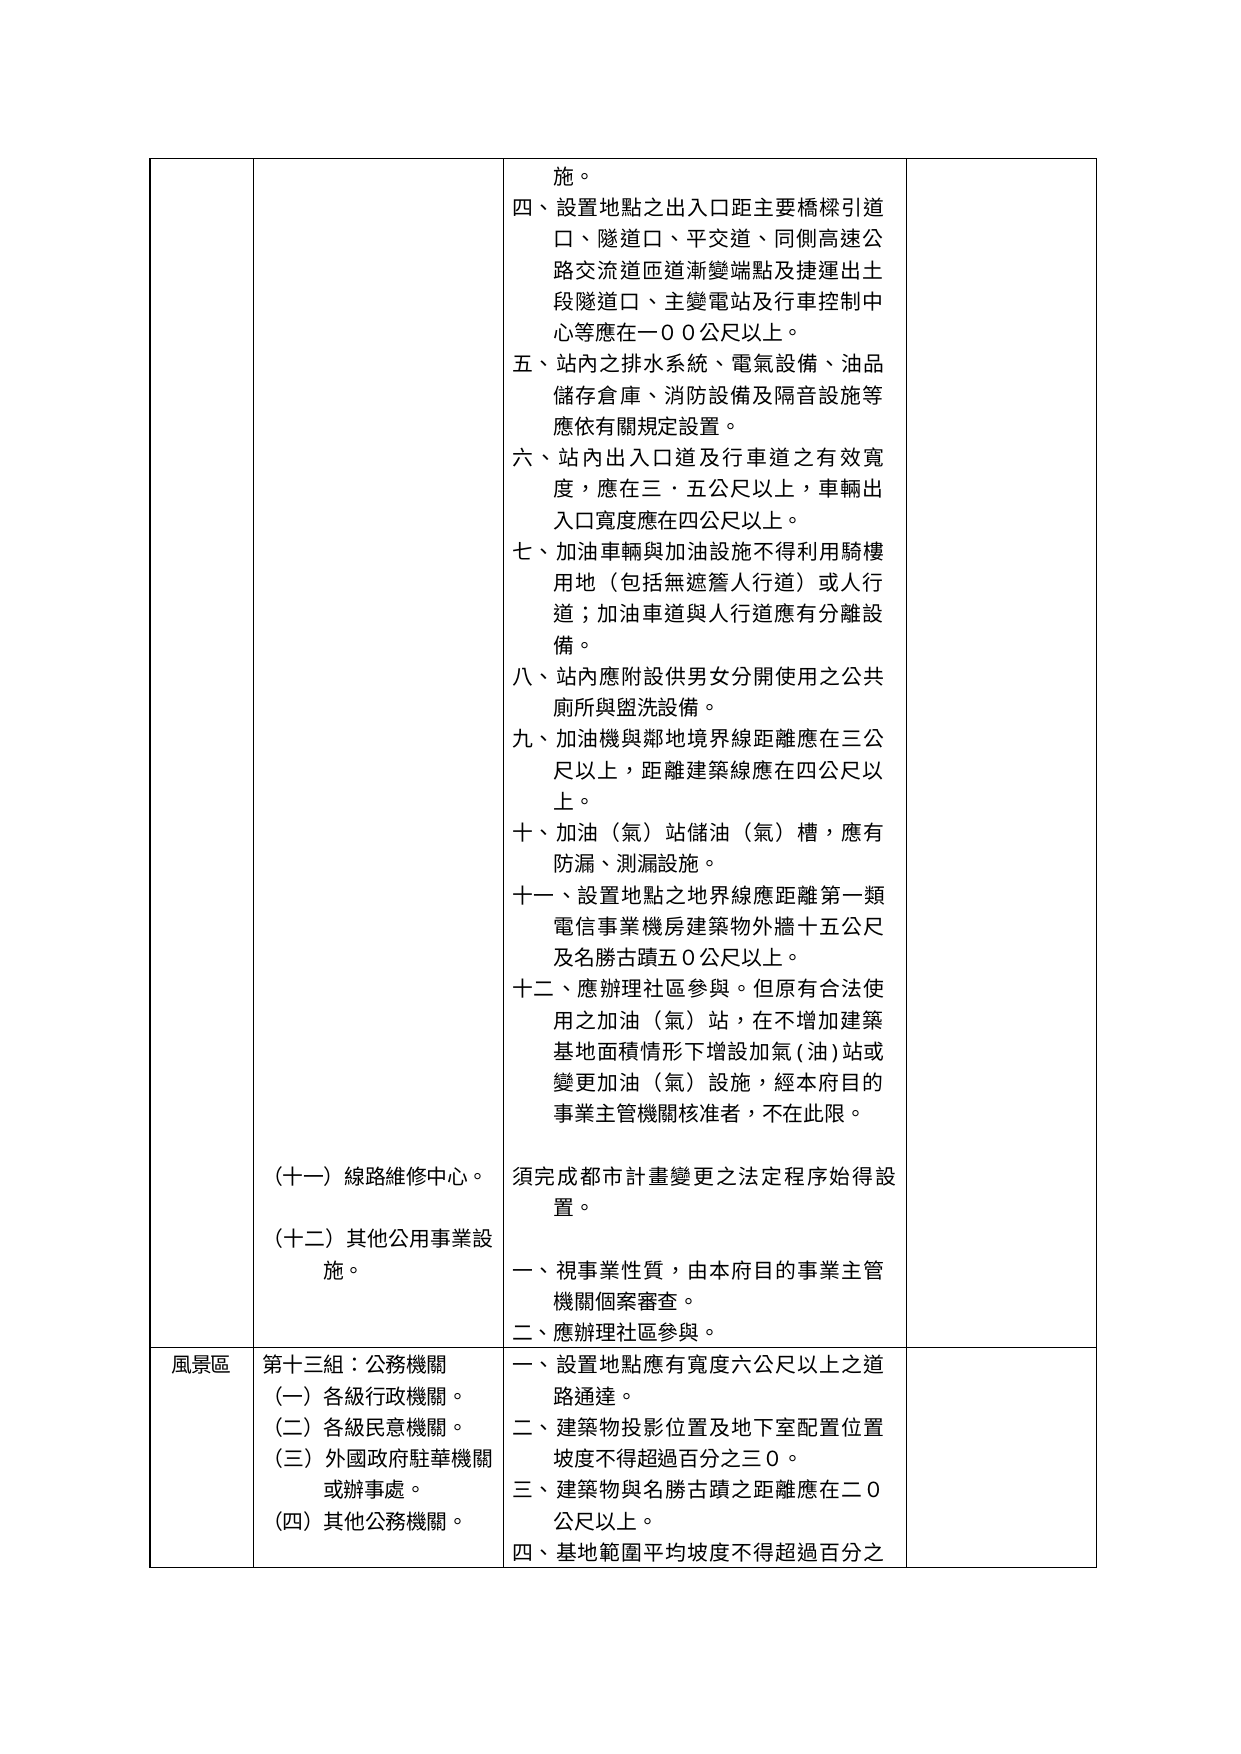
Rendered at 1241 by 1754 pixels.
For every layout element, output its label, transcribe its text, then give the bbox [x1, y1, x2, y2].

table_cell [907, 159, 1096, 1347]
table_cell [151, 159, 253, 1347]
table_cell 第十三組：公務機關 （一）各級行政機關。 （二）各級民意機關。 （三）外國政府駐華機關或辦事處。 （四）其他公務機關。 [254, 1348, 503, 1567]
table_cell 風景區 [151, 1348, 253, 1567]
table_cell [907, 1348, 1096, 1567]
table_cell （十一）線路維修中心。 （十二）其他公用事業設施。 [254, 159, 503, 1347]
table_cell 施。 四、設置地點之出入口距主要橋樑引道口、隧道口、平交道、同側高速公路交流道匝道漸變端點及捷運出土段隧道口、主變電站及行車控制中心等應在一００公尺以上。 五、站內之排水系統、電氣設備、油品儲存倉庫、消防設備及隔音設施等應依有關規定設置。 六、站內出入口道及行車道之有效寬度，應在三．五公尺以上，車輛出入口寬度應在四公尺以上。 七、加油車輛與加油設施不得利用騎樓用地（包括無遮簷人行道）或人行道；加油車道與人行道應有分離設備。 八、站內應附設供男女分開使用之公共廁所與盥洗設備。 九、加油機與鄰地境界線距離應在三公尺以上，距離建築線應在四公尺以上。 十、加油（氣）站儲油（氣）槽，應有防漏、測漏設施。 十一、設置地點之地界線應距離第一類電信事業機房建築物外牆十五公尺及名勝古蹟五０公尺以上。 十二、應辦理社區參與。但原有合法使用之加油（氣）站，在不增加建築基地面積情形下增設加氣(油)站或變更加油（氣）設施，經本府目的事業主管機關核准者，不在此限。 須完成都市計畫變更之法定程序始得設置。 一、視事業性質，由本府目的事業主管機關個案審查。 二、應辦理社區參與。 [504, 159, 906, 1347]
table_cell 一、設置地點應有寬度六公尺以上之道路通達。 二、建築物投影位置及地下室配置位置坡度不得超過百分之三０。 三、建築物與名勝古蹟之距離應在二０公尺以上。 四、基地範圍平均坡度不得超過百分之 [504, 1348, 906, 1567]
